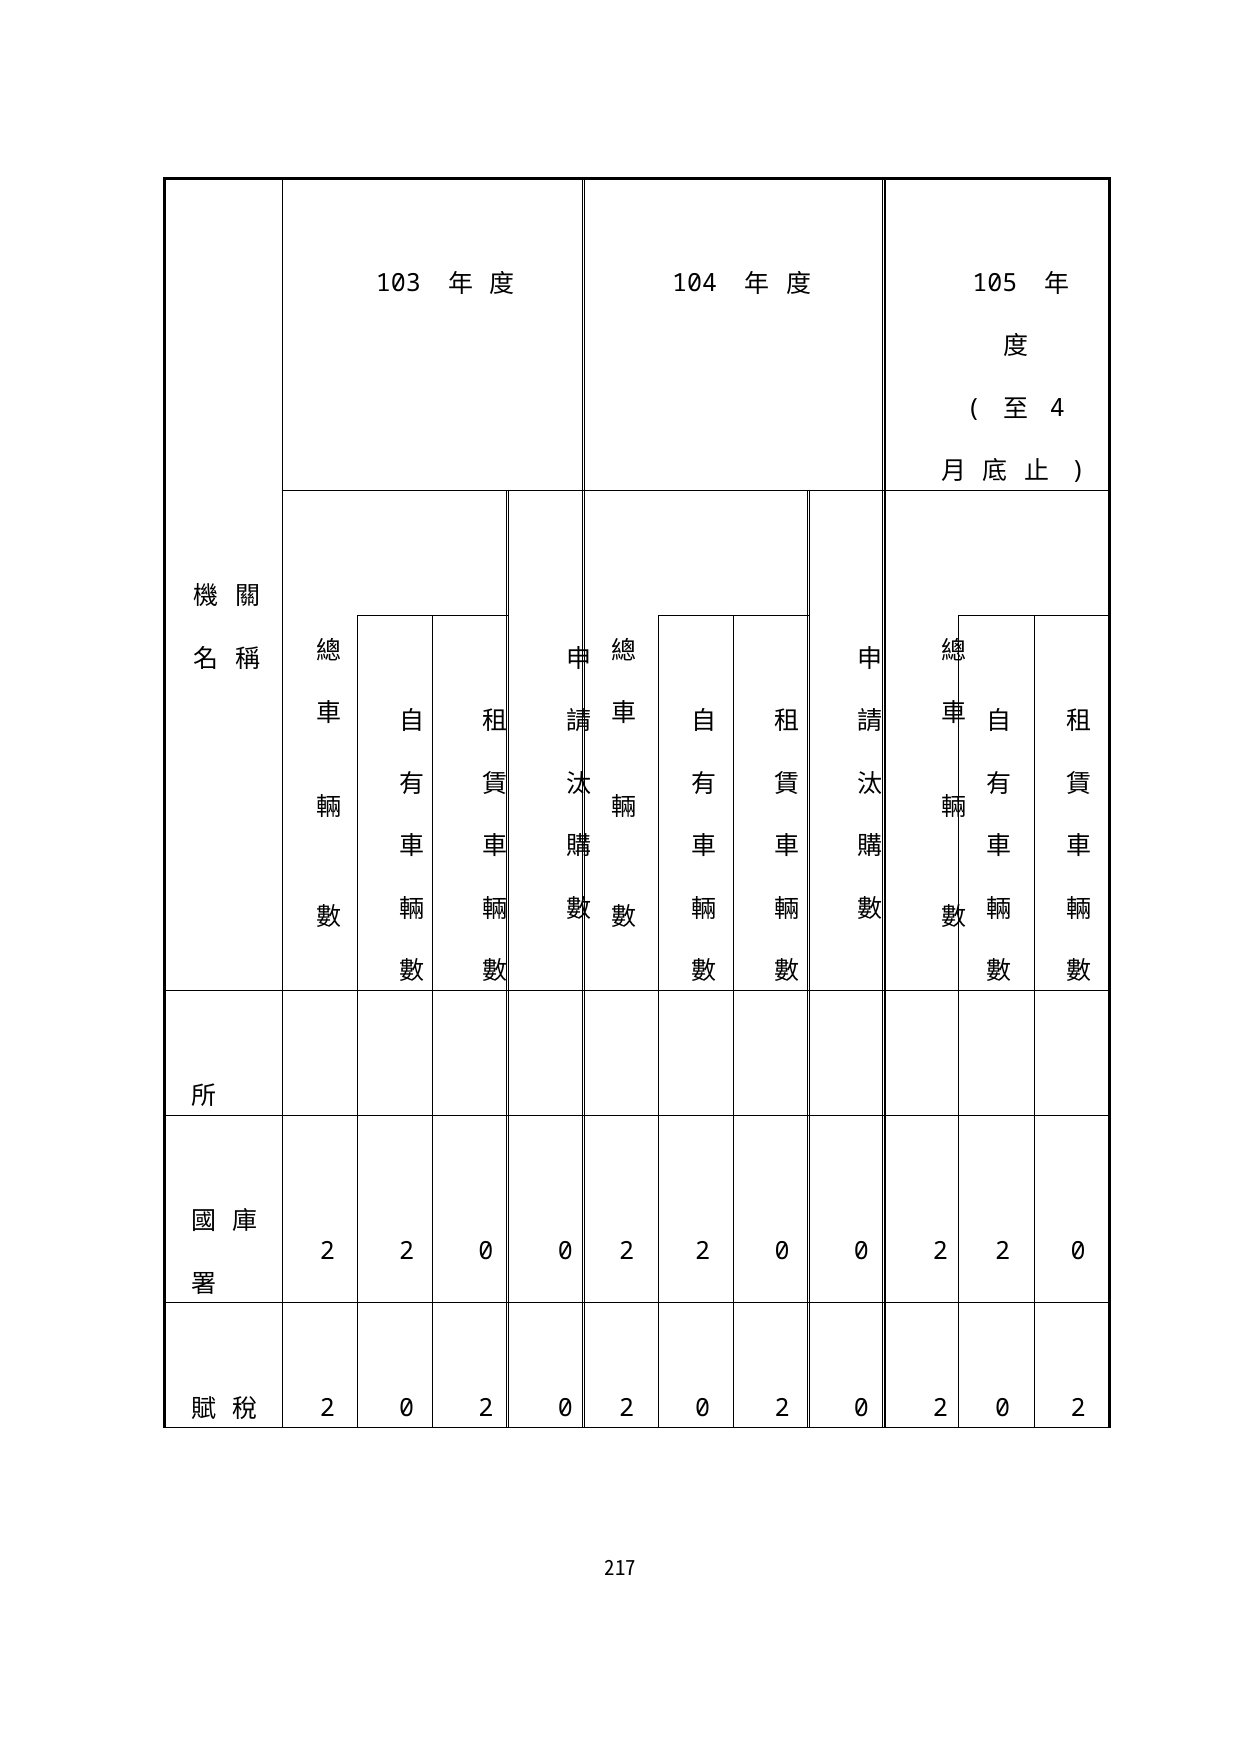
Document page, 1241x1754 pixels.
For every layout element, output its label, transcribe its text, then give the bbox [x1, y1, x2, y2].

table_cell 2 [283, 1116, 357, 1302]
table_header 104年度 [585, 180, 882, 490]
table_header 103年度 [283, 180, 582, 490]
table_cell [585, 991, 658, 1115]
table_cell [734, 491, 807, 615]
table_cell [658, 491, 733, 615]
table_cell 自有車輛數 [959, 616, 1034, 990]
table_cell [959, 491, 1034, 615]
table_cell [1035, 991, 1108, 1115]
table_cell 2 [886, 1303, 958, 1427]
table_cell 自有車輛數 [358, 616, 432, 990]
table_cell 2 [659, 1116, 733, 1302]
table_cell 租賃車輛數 [734, 616, 807, 990]
table_cell [959, 991, 1034, 1115]
table_cell [358, 491, 433, 615]
table_cell 總 車 輛 數 [283, 491, 358, 990]
table_cell 2 [886, 1116, 958, 1302]
table_cell 自有車輛數 [659, 616, 733, 990]
table_cell 0 [358, 1303, 432, 1427]
table_cell 總 車 輛 數 [886, 491, 959, 990]
table_header 機關名稱 [166, 180, 282, 990]
table_cell 2 [283, 1303, 357, 1427]
table_cell 2 [433, 1303, 506, 1427]
table_cell 0 [1035, 1116, 1108, 1302]
table_cell 租賃車輛數 [433, 616, 506, 990]
table_cell 0 [659, 1303, 733, 1427]
table_cell 0 [509, 1303, 582, 1427]
table_cell 0 [959, 1303, 1034, 1427]
table_cell [358, 991, 432, 1115]
table_cell [886, 991, 958, 1115]
table_cell [659, 991, 733, 1115]
table_cell [283, 991, 357, 1115]
table_cell 0 [810, 1116, 882, 1302]
table_cell 賦稅 [166, 1303, 282, 1427]
table_cell 申請汰購數 [509, 491, 582, 990]
table_cell 2 [585, 1303, 658, 1427]
table_cell 0 [810, 1303, 882, 1427]
table_cell 0 [734, 1116, 807, 1302]
table_cell 2 [959, 1116, 1034, 1302]
table_cell 0 [433, 1116, 506, 1302]
table_cell 租賃車輛數 [1035, 616, 1108, 990]
table_cell 2 [734, 1303, 807, 1427]
table_cell [810, 991, 882, 1115]
table_cell [509, 991, 582, 1115]
table_cell [433, 991, 506, 1115]
table_header 105年度 (至4月底止) [886, 180, 1108, 490]
table_cell 0 [509, 1116, 582, 1302]
table_cell 申請汰購數 [810, 491, 882, 990]
table_cell 2 [358, 1116, 432, 1302]
table_cell 所 [166, 991, 282, 1115]
table_cell 2 [585, 1116, 658, 1302]
table_cell 國庫署 [166, 1116, 282, 1302]
table_cell [734, 991, 807, 1115]
table_cell [1034, 491, 1108, 615]
table_cell [433, 491, 506, 615]
table_cell 2 [1035, 1303, 1108, 1427]
table_cell 總 車 輛 數 [585, 491, 658, 990]
